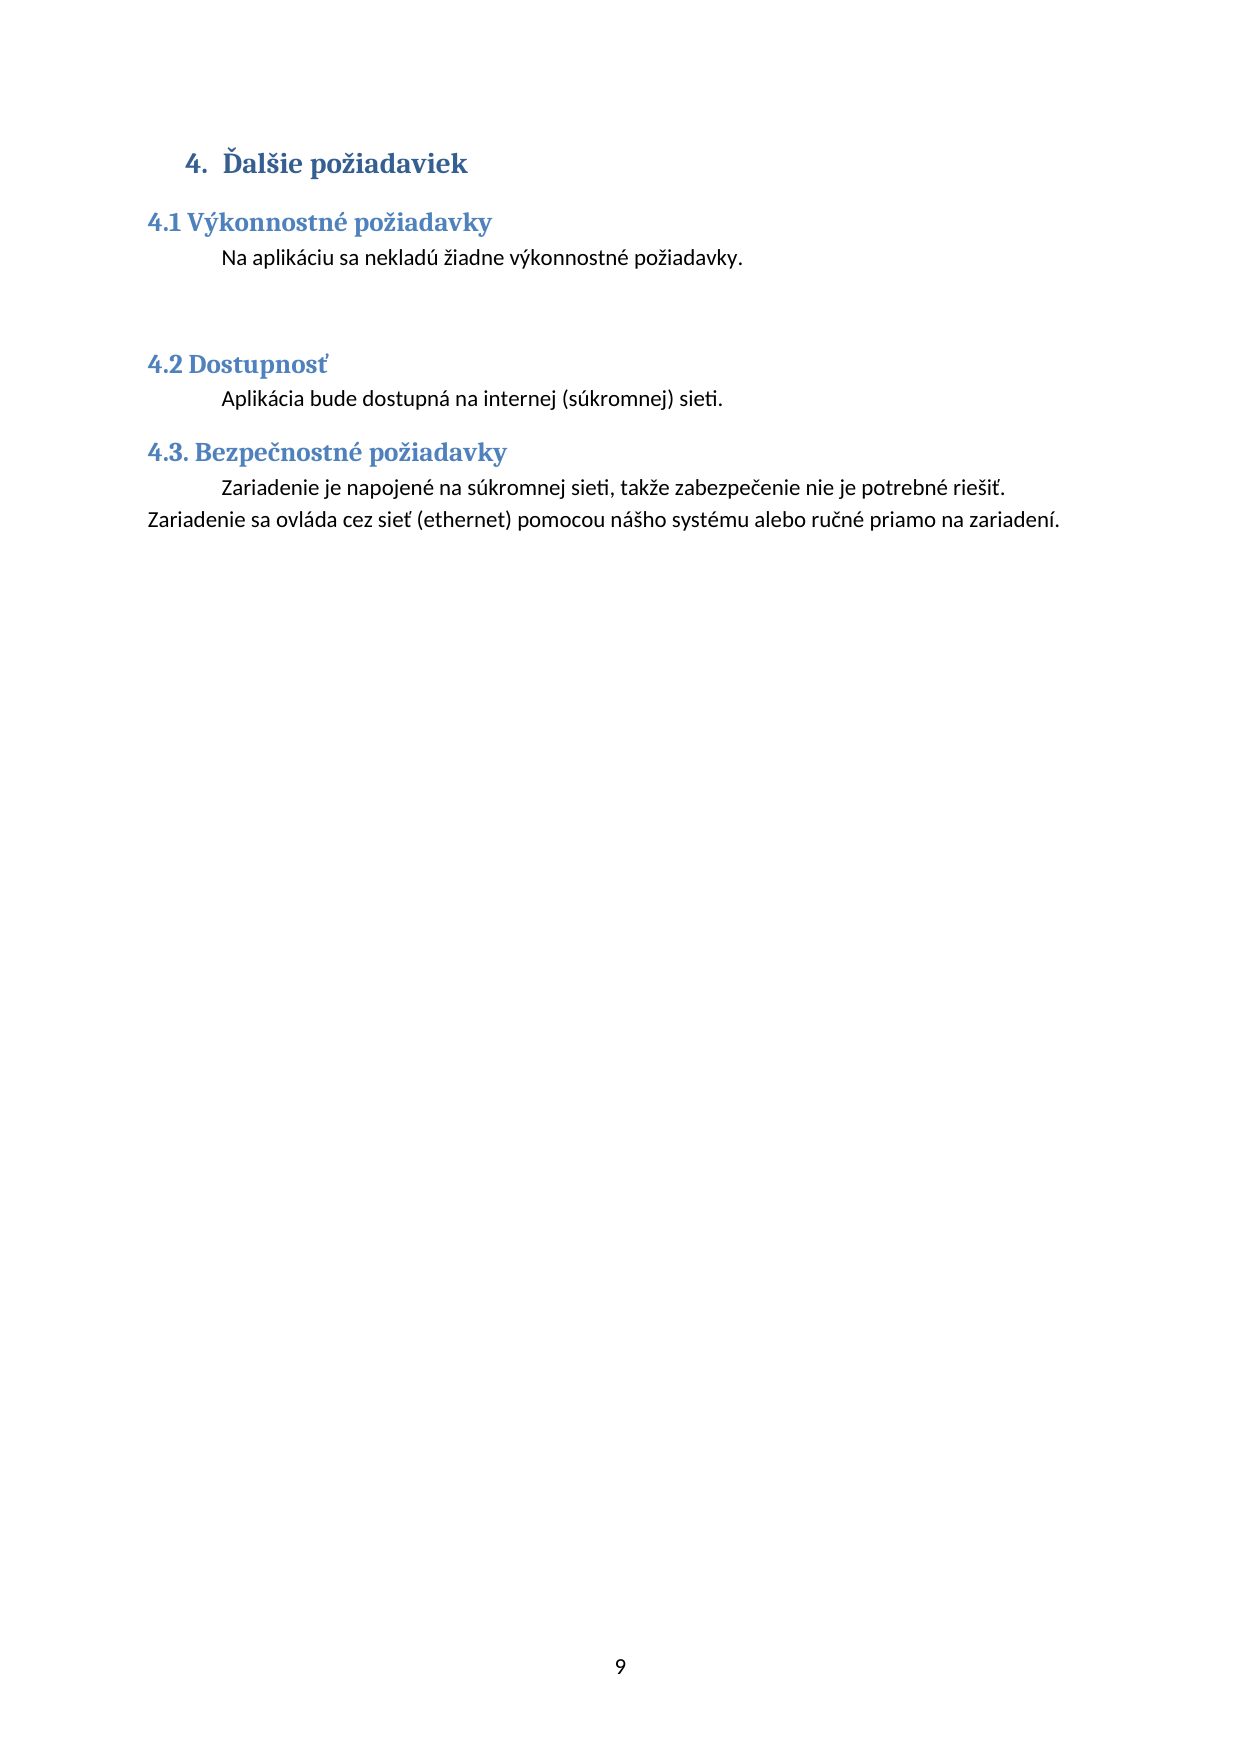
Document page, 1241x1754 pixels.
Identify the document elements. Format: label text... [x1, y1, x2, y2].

text Aplikácia bude dostupná na internej (súkromnej) sieti. [148, 384, 1093, 412]
subtitle 4.1 Výkonnostné požiadavky [148, 207, 1093, 238]
subtitle 4.2 Dostupnosť [148, 349, 1093, 380]
subtitle Ďalšie požiadaviek [185, 148, 1093, 181]
text Na aplikáciu sa nekladú žiadne výkonnostné požiadavky. [148, 243, 1093, 271]
text Zariadenie je napojené na súkromnej sieti, takže zabezpečenie nie je potrebné riešiť. Zariadenie sa ovláda cez sieť (ethernet) pomocou nášho systému alebo ručné priamo na zariadení. [148, 473, 1093, 533]
subtitle 4.3. Bezpečnostné požiadavky [148, 437, 1093, 469]
